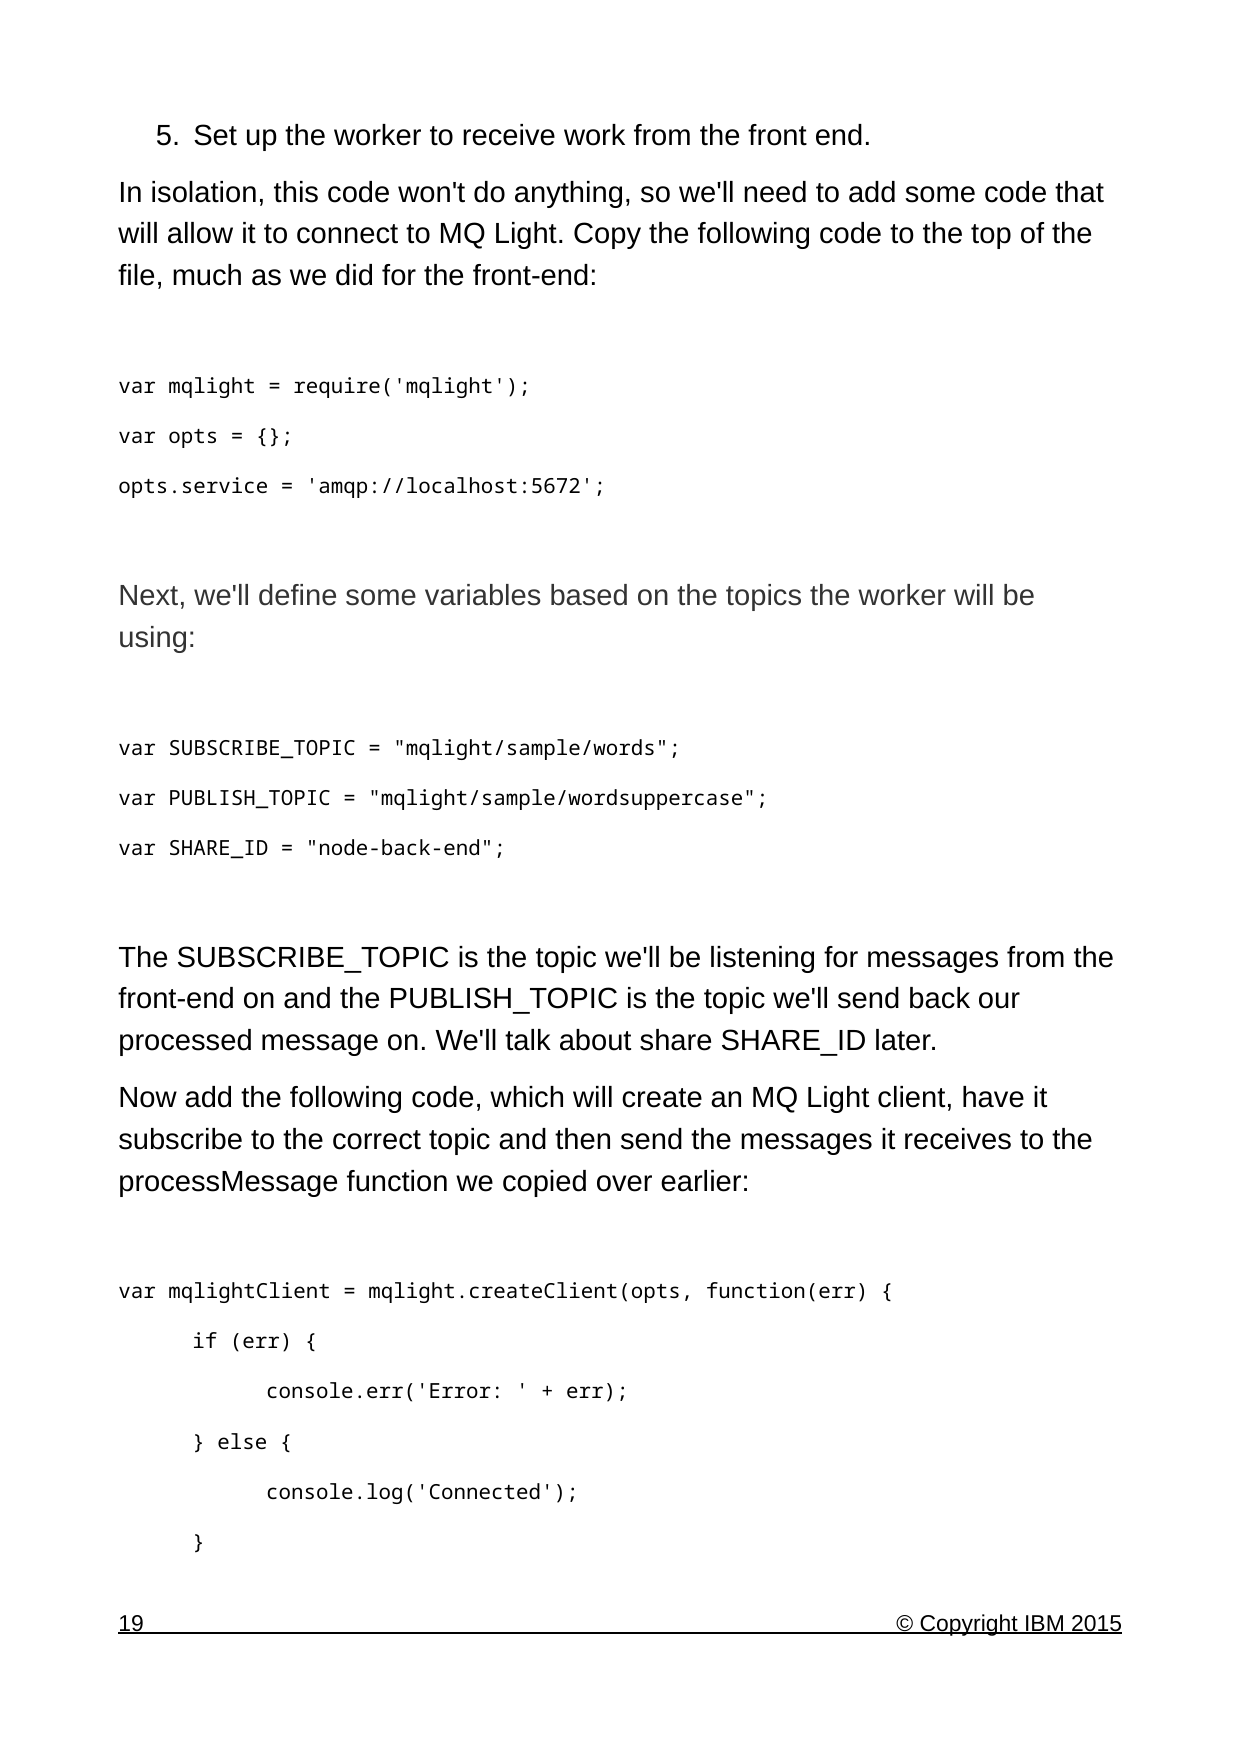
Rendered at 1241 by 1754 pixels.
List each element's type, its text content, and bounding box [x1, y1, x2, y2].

list Set up the worker to receive work from the front end. [156, 118, 1122, 152]
text if (err) { [118, 1327, 1122, 1355]
text Next, we'll define some variables based on the topics the worker will be using: [118, 578, 1122, 653]
text var mqlightClient = mqlight.createClient(opts, function(err) { [118, 1276, 1122, 1305]
text opts.service = 'amqp://localhost:5672'; [118, 471, 1122, 500]
text var mqlight = require('mqlight'); [118, 371, 1122, 400]
text var SHARE_ID = "node-back-end"; [118, 833, 1122, 861]
text } else { [118, 1427, 1122, 1455]
text console.err('Error: ' + err); [118, 1377, 1122, 1405]
text console.log('Connected'); [118, 1477, 1122, 1505]
text var SUBSCRIBE_TOPIC = "mqlight/sample/words"; [118, 733, 1122, 761]
text In isolation, this code won't do anything, so we'll need to add some code that will allow it to connect to MQ Light. Copy the following code to the top of the file, much as we did for the front-end: [118, 174, 1122, 292]
text } [118, 1527, 1122, 1555]
text var opts = {}; [118, 421, 1122, 450]
text var PUBLISH_TOPIC = "mqlight/sample/wordsuppercase"; [118, 783, 1122, 811]
text The SUBSCRIBE_TOPIC is the topic we'll be listening for messages from the front-end on and the PUBLISH_TOPIC is the topic we'll send back our processed message on. We'll talk about share SHARE_ID later. [118, 939, 1122, 1057]
text Now add the following code, which will create an MQ Light client, have it subscribe to the correct topic and then send the messages it receives to the processMessage function we copied over earlier: [118, 1080, 1122, 1197]
